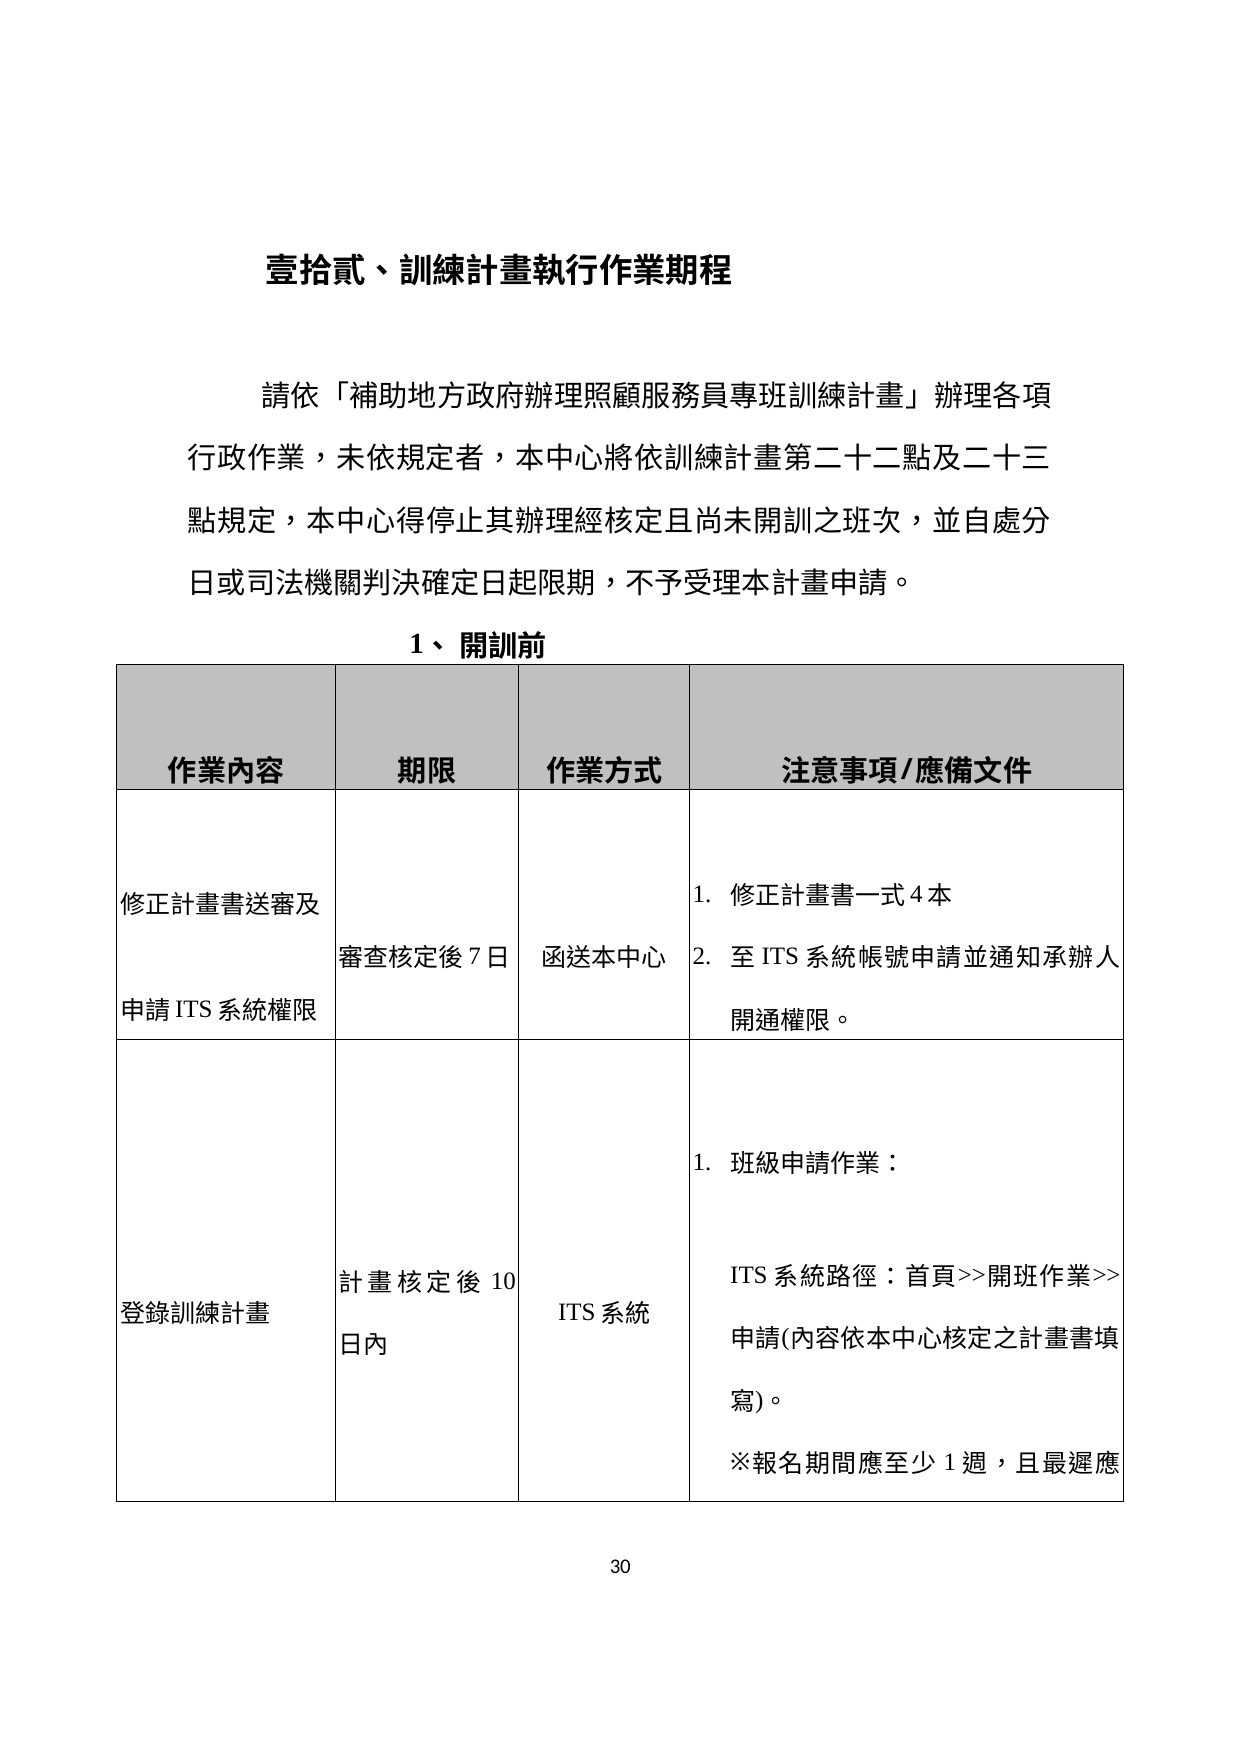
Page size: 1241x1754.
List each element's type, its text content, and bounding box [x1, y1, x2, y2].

table_header 作業內容 [117, 665, 335, 789]
list 開訓前 [409, 602, 1053, 664]
table_cell ITS系統 [519, 1040, 689, 1501]
table_header 注意事項/應備文件 [690, 665, 1123, 789]
table_header 作業方式 [519, 665, 689, 789]
table_cell 審查核定後7日 [336, 790, 518, 1039]
table_cell 登錄訓練計畫 [117, 1040, 335, 1501]
text 請依「補助地方政府辦理照顧服務員專班訓練計畫」辦理各項行政作業，未依規定者，本中心將依訓練計畫第二十二點及二十三點規定，本中心得停止其辦理經核定且尚未開訓之班次，並自處分日或司法機關判決確定日起限期，不予受理本計畫申請。 [187, 352, 1053, 602]
table_cell 修正計畫書一式4本 至ITS系統帳號申請並通知承辦人開通權限。 [690, 790, 1123, 1039]
table_cell 班級申請作業： ITS系統路徑：首頁>>開班作業>>申請(內容依本中心核定之計畫書填寫)。 ※報名期間應至少1週，且最遲應 [690, 1040, 1123, 1501]
table_cell 修正計畫書送審及 申請ITS系統權限 [117, 790, 335, 1039]
table_cell 計畫核定後10日內 [336, 1040, 518, 1501]
list 訓練計畫執行作業期程 [266, 227, 1053, 289]
table_header 期限 [336, 665, 518, 789]
table_cell 函送本中心 [519, 790, 689, 1039]
